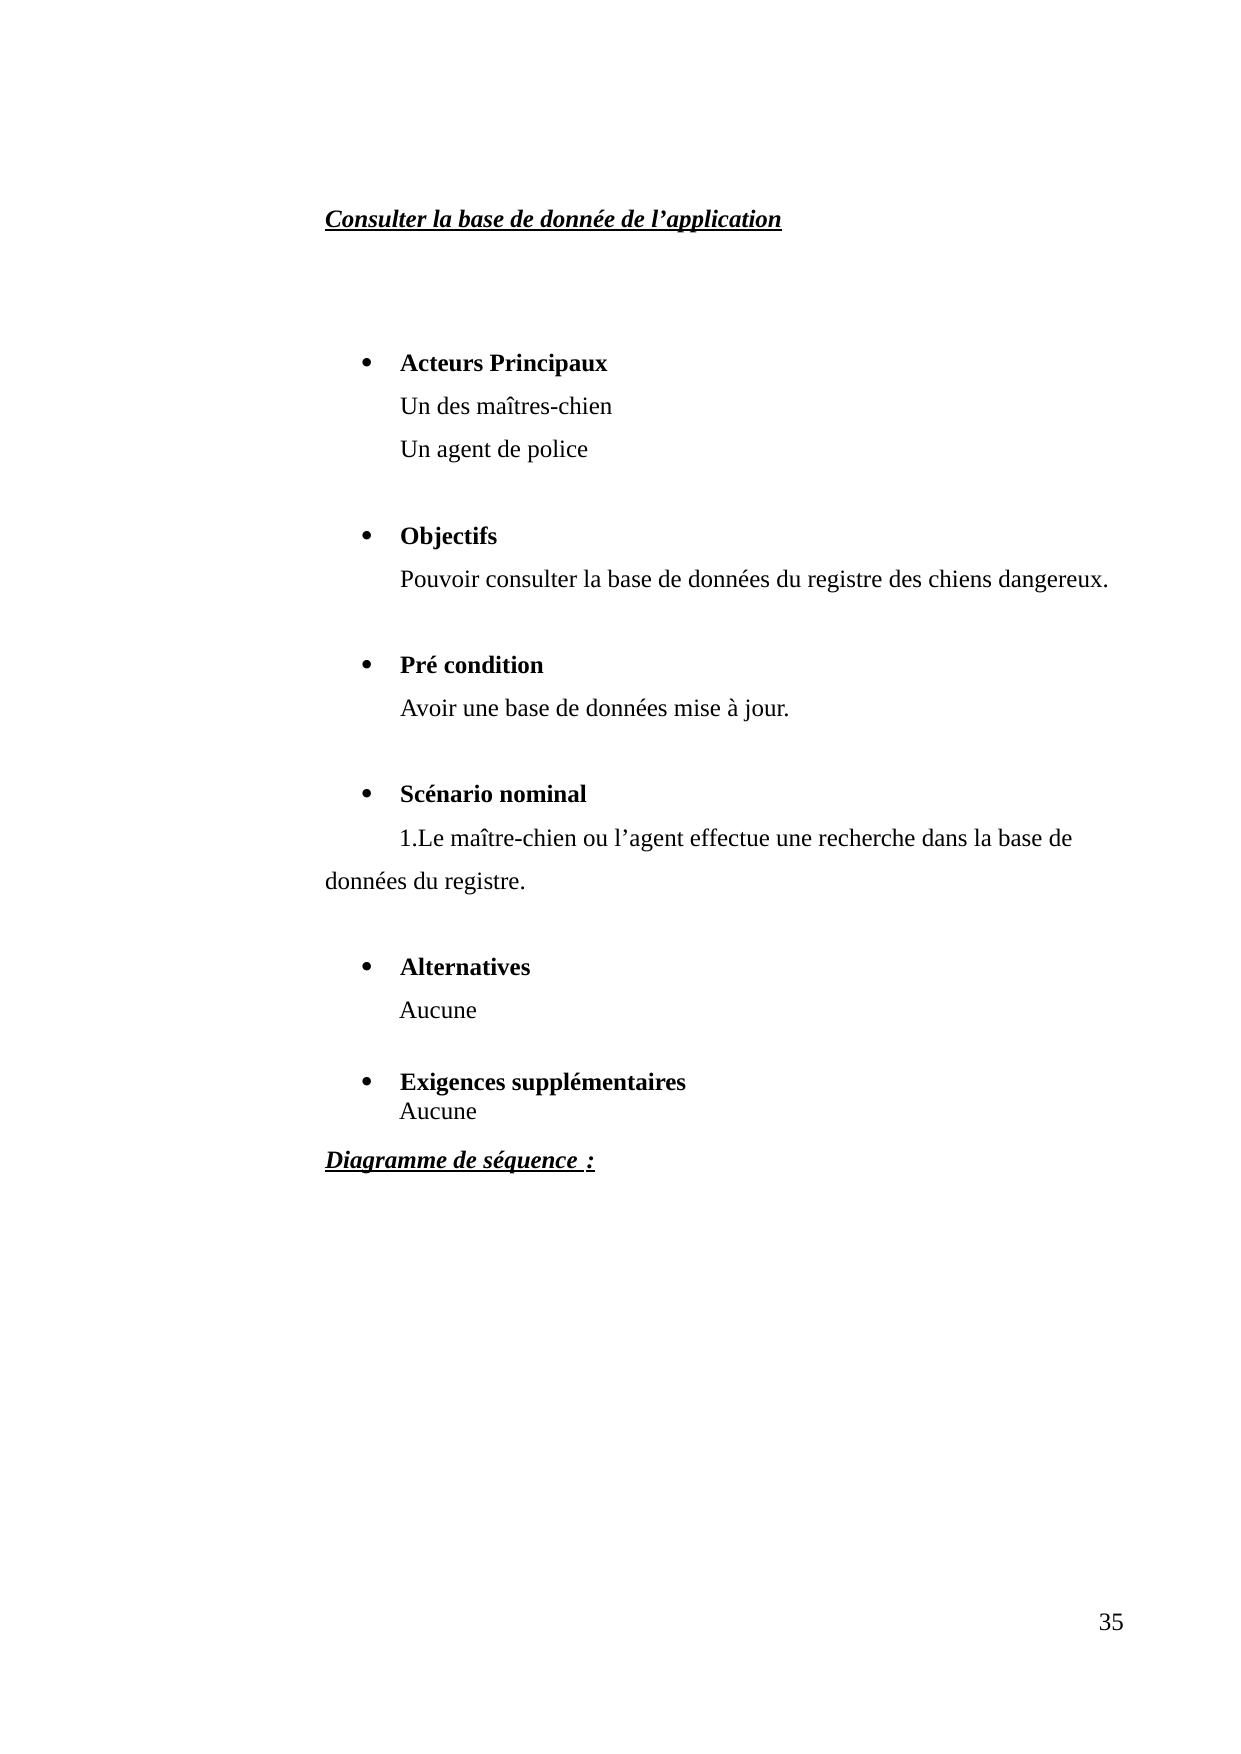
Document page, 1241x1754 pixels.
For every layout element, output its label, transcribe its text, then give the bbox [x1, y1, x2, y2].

list Aucune [325, 1096, 1123, 1124]
list Pouvoir consulter la base de données du registre des chiens dangereux. [400, 564, 1123, 593]
list Un des maîtres-chien [400, 391, 1123, 420]
list Aucune [325, 995, 1123, 1024]
list Alternatives [362, 952, 1123, 981]
list Un agent de police [400, 434, 1123, 463]
list 1.Le maître-chien ou l’agent effectue une recherche dans la base de données du registre. [325, 823, 1123, 894]
text Consulter la base de donnée de l’application [325, 204, 1123, 233]
list Pré condition [362, 650, 1123, 679]
list Acteurs Principaux [362, 348, 1123, 377]
text Diagramme de séquence : [325, 1145, 1123, 1174]
list Scénario nominal [362, 779, 1123, 808]
list Objectifs [362, 521, 1123, 549]
list Exigences supplémentaires [362, 1067, 1123, 1096]
list Avoir une base de données mise à jour. [400, 693, 1123, 722]
